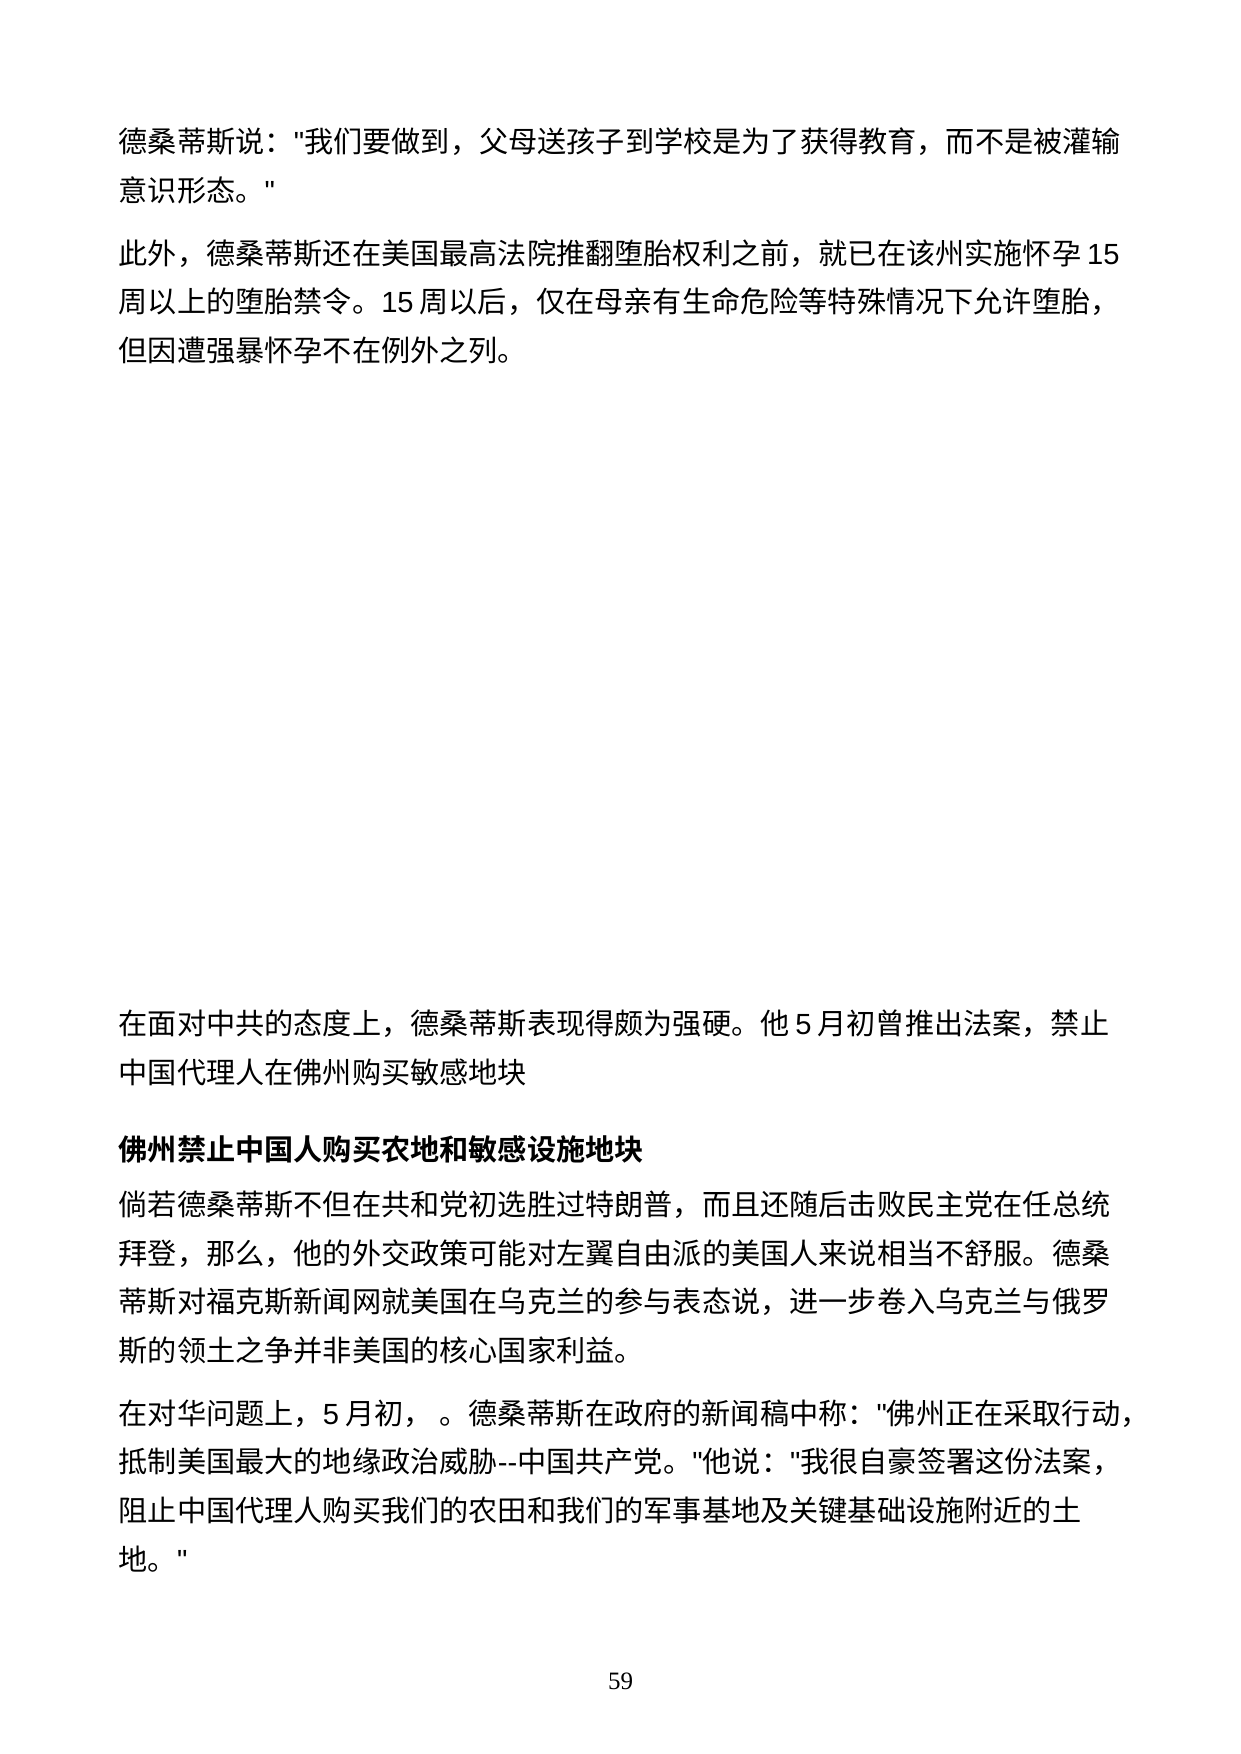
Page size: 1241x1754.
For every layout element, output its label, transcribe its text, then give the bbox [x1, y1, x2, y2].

text 在对华问题上，5月初， 。德桑蒂斯在政府的新闻稿中称："佛州正在采取行动，抵制美国最大的地缘政治威胁--中国共产党。"他说："我很自豪签署这份法案，阻止中国代理人购买我们的农田和我们的军事基地及关键基础设施附近的土地。" [118, 1390, 1122, 1578]
text 倘若德桑蒂斯不但在共和党初选胜过特朗普，而且还随后击败民主党在任总统拜登，那么，他的外交政策可能对左翼自由派的美国人来说相当不舒服。德桑蒂斯对福克斯新闻网就美国在乌克兰的参与表态说，进一步卷入乌克兰与俄罗斯的领土之争并非美国的核心国家利益。 [118, 1182, 1122, 1369]
text 在面对中共的态度上，德桑蒂斯表现得颇为强硬。他5月初曾推出法案，禁止中国代理人在佛州购买敏感地块 [118, 1001, 1122, 1091]
subtitle 佛州禁止中国人购买农地和敏感设施地块 [118, 1127, 1122, 1169]
text 德桑蒂斯说："我们要做到，父母送孩子到学校是为了获得教育，而不是被灌输意识形态。" [118, 118, 1122, 209]
text 此外，德桑蒂斯还在美国最高法院推翻堕胎权利之前，就已在该州实施怀孕15周以上的堕胎禁令。15周以后，仅在母亲有生命危险等特殊情况下允许堕胎，但因遭强暴怀孕不在例外之列。 [118, 230, 1122, 369]
